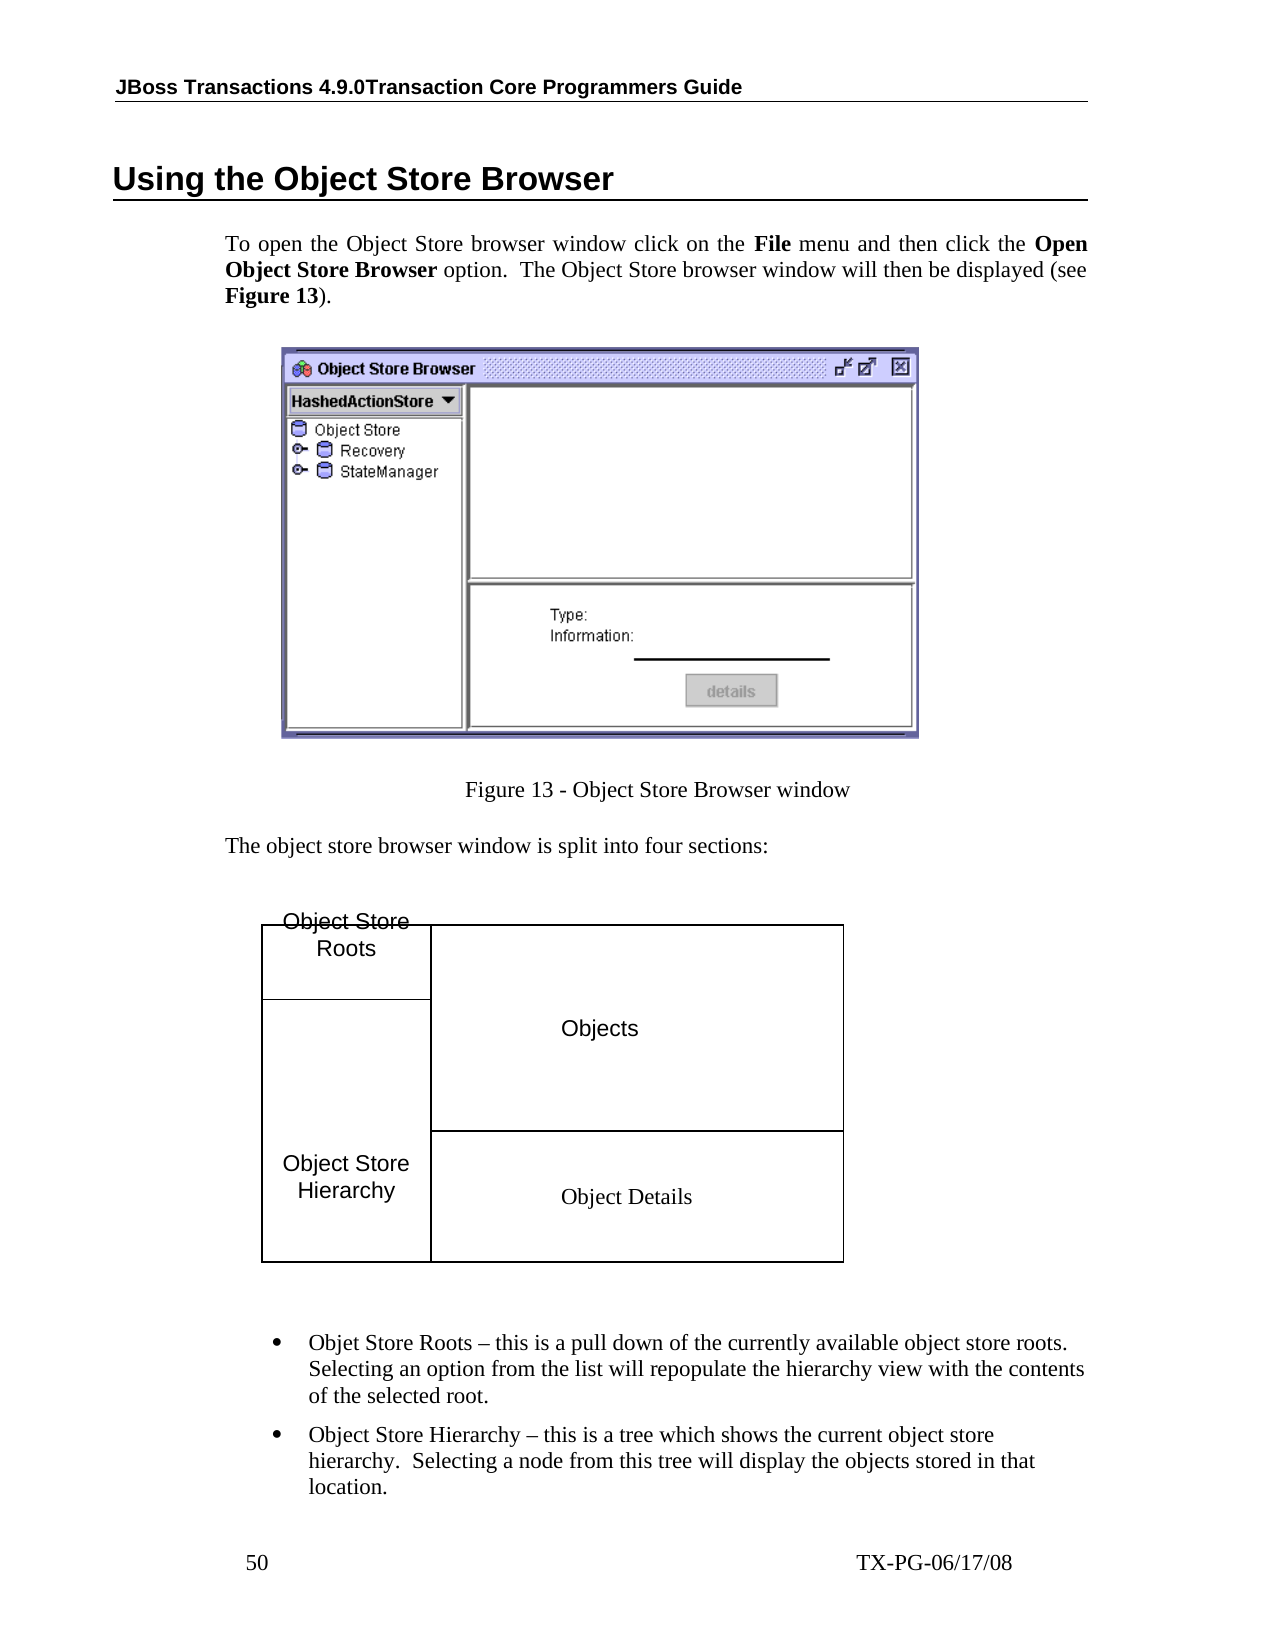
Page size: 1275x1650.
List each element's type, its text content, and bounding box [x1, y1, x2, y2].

text The object store browser window is split into four sections: [225, 832, 1088, 858]
subtitle Using the Object Store Browser [112, 159, 1088, 201]
list Objet Store Roots – this is a pull down of the currently available object store roots. Selecting an option from the list will repopulate the hierarchy view with the contents of the selected root. [273, 1329, 1088, 1408]
list Object Store Hierarchy – this is a tree which shows the current object store hierarchy. Selecting a node from this tree will display the objects stored in that location. [273, 1421, 1088, 1500]
text Figure 13 - Object Store Browser window [228, 776, 1088, 803]
text To open the Object Store browser window click on the File menu and then click the Open Object Store Browser option. The Object Store browser window will then be displayed (see Figure 13). [225, 230, 1088, 309]
